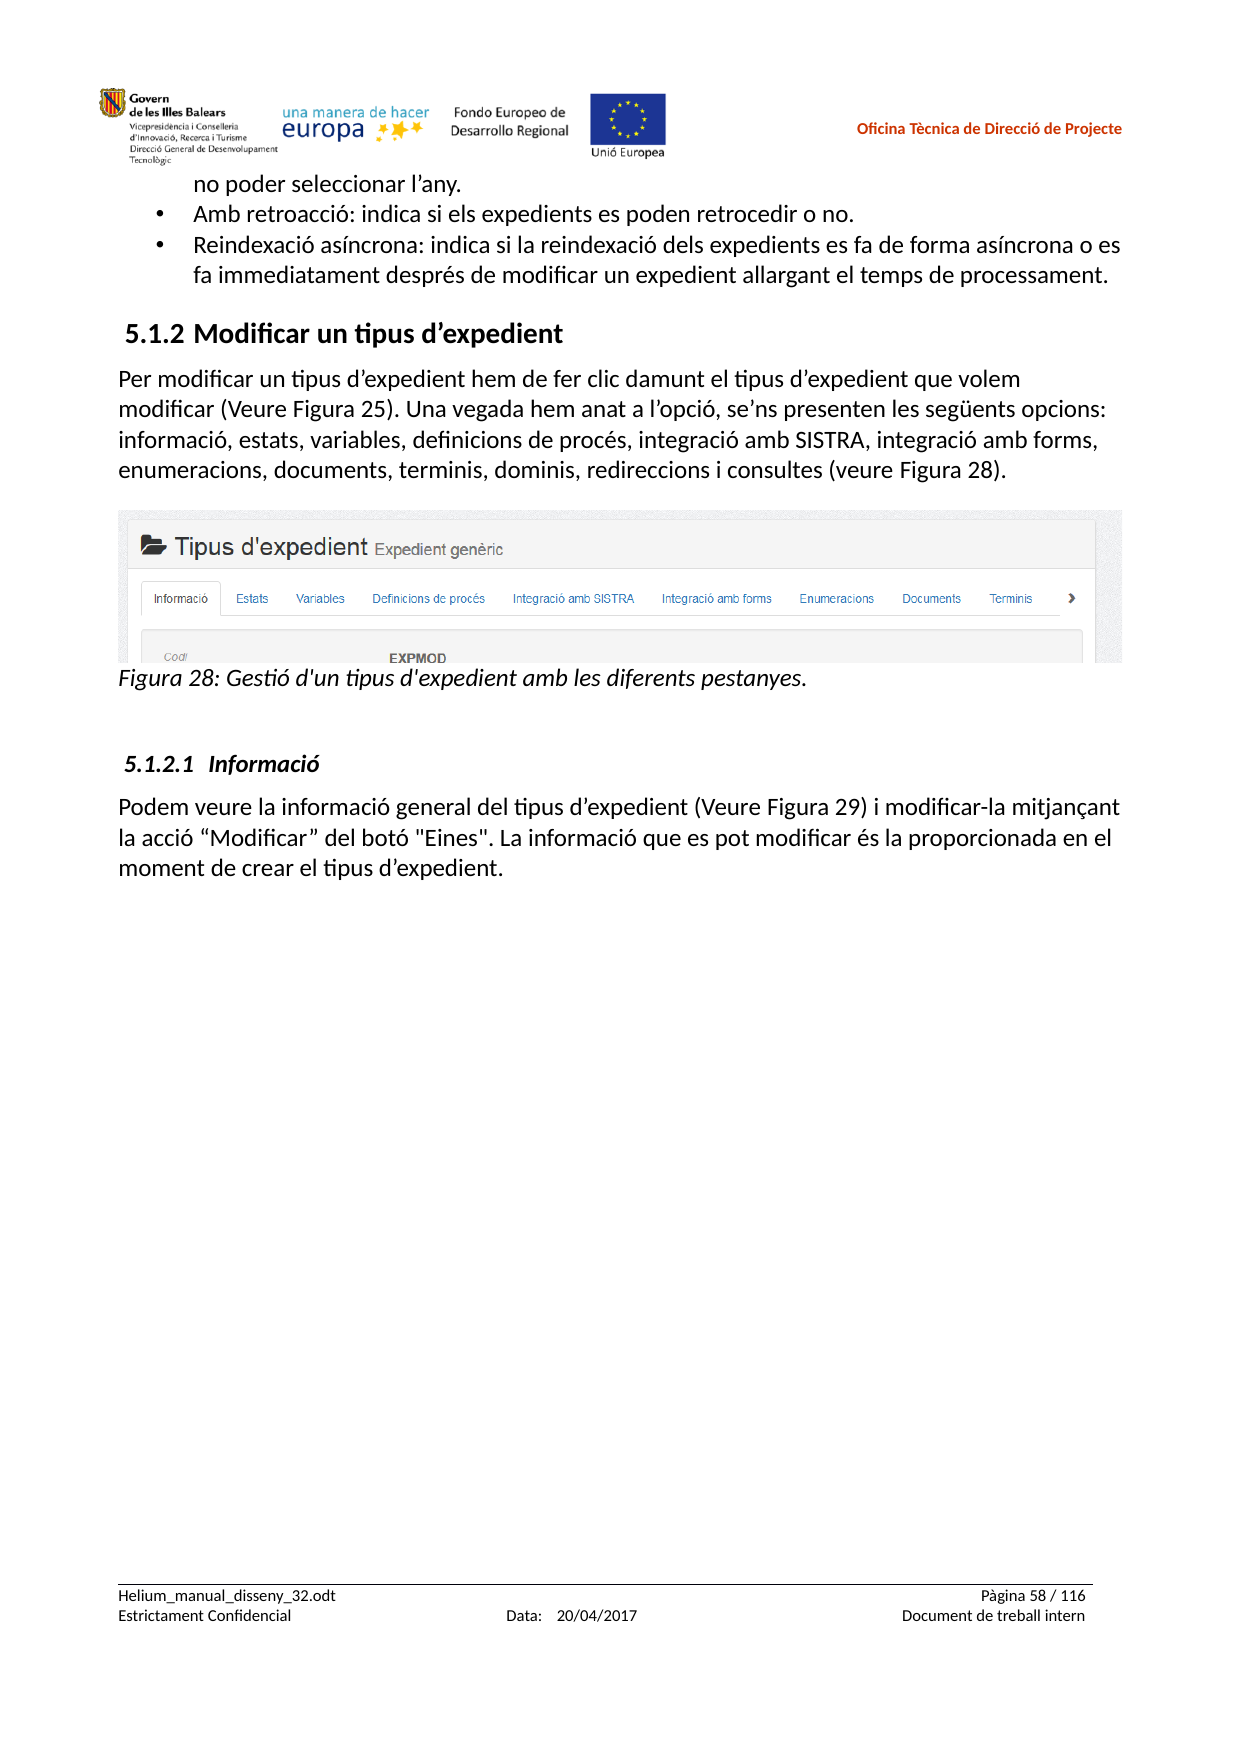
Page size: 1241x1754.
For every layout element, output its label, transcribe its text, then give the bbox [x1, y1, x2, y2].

text Podem veure la informació general del tipus d’expedient (Veure Figura 29) i modificar-la mitjançant la acció “Modificar” del botó "Eines". La informació que es pot modificar és la proporcionada en el moment de crear el tipus d’expedient. [118, 791, 1122, 883]
subtitle Modificar un tipus d’expedient [118, 315, 1122, 351]
text Per modificar un tipus d’expedient hem de fer clic damunt el tipus d’expedient que volem modificar (Veure Figura 25). Una vegada hem anat a l’opció, se’ns presenten les següents opcions: informació, estats, variables, definicions de procés, integració amb SISTRA, integració amb forms, enumeracions, documents, terminis, dominis, redireccions i consultes (veure Figura 28). [118, 363, 1122, 485]
subtitle Informació [118, 748, 1122, 779]
picture [118, 510, 1123, 663]
list Reindexació asíncrona: indica si la reindexació dels expedients es fa de forma asíncrona o es fa immediatament després de modificar un expedient allargant el temps de processament. [156, 229, 1122, 290]
list no poder seleccionar l’any. [156, 168, 1122, 198]
picture [99, 87, 668, 166]
text Figura 28: Gestió d'un tipus d'expedient amb les diferents pestanyes. [118, 663, 1122, 693]
list Amb retroacció: indica si els expedients es poden retrocedir o no. [156, 198, 1122, 229]
